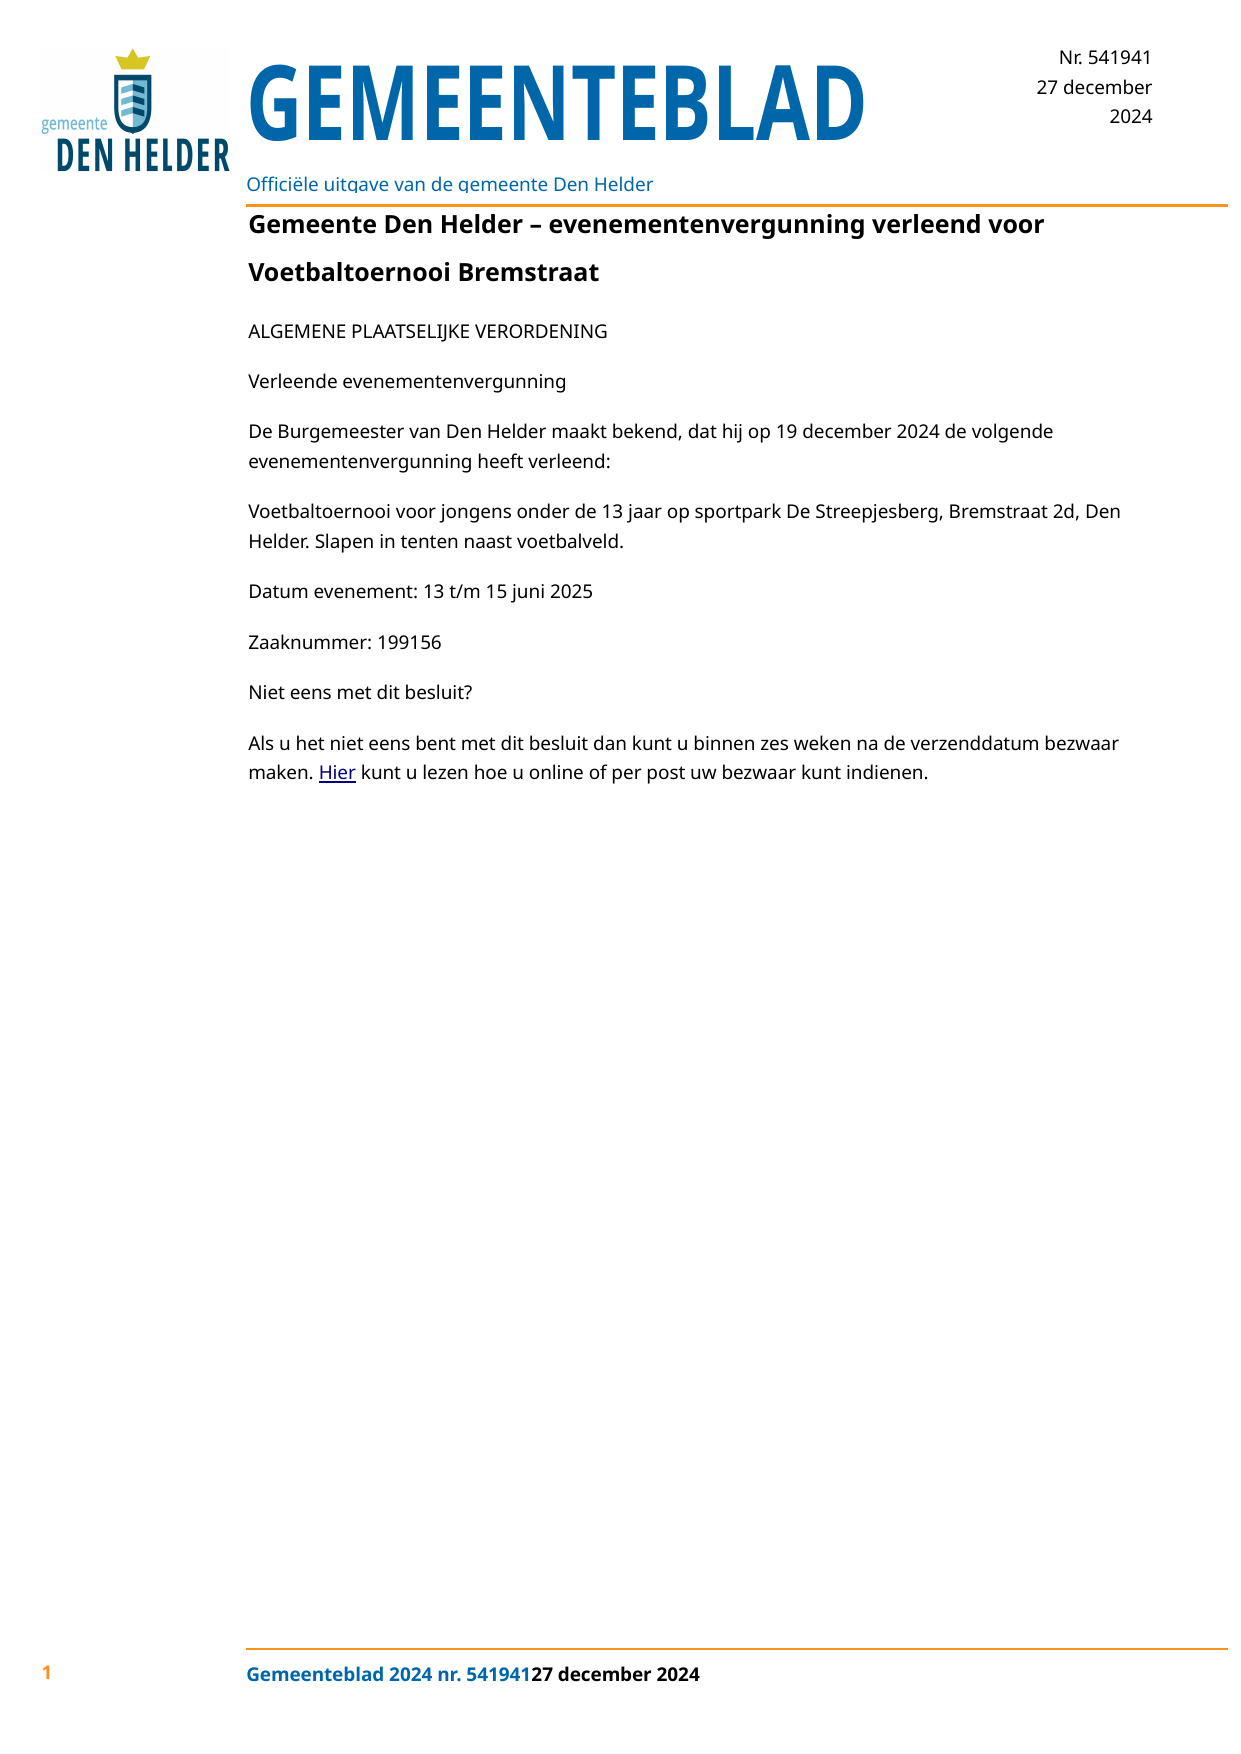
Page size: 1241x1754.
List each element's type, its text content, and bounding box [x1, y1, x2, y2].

picture [182, 144, 187, 165]
picture [130, 157, 135, 172]
picture [220, 160, 224, 172]
picture [100, 154, 106, 172]
text Datum evenement: 13 t/m 15 juni 2025 [248, 579, 1152, 604]
text ALGEMENE PLAATSELIJKE VERORDENING [248, 318, 1152, 344]
picture [41, 47, 231, 172]
picture [63, 144, 68, 165]
text De Burgemeester van Den Helder maakt bekend, dat hij op 19 december 2024 de volgende evenementenvergunning heeft verleend: [248, 419, 1152, 474]
text Zaaknummer: 199156 [248, 629, 1152, 655]
text Voetbaltoernooi voor jongens onder de 13 jaar op sportpark De Streepjesberg, Bremstraat 2d, Den Helder. Slapen in tenten naast voetbalveld. [248, 499, 1152, 554]
text Verleende evenementenvergunning [248, 368, 1152, 394]
text Als u het niet eens bent met dit besluit dan kunt u binnen zes weken na de verzenddatum bezwaar maken. Hier kunt u lezen hoe u online of per post uw bezwaar kunt indienen. [248, 730, 1152, 785]
text Niet eens met dit besluit? [248, 679, 1152, 705]
text Gemeente Den Helder – evenementenvergunning verleend voor Voetbaltoernooi Bremstraat [248, 207, 1152, 288]
